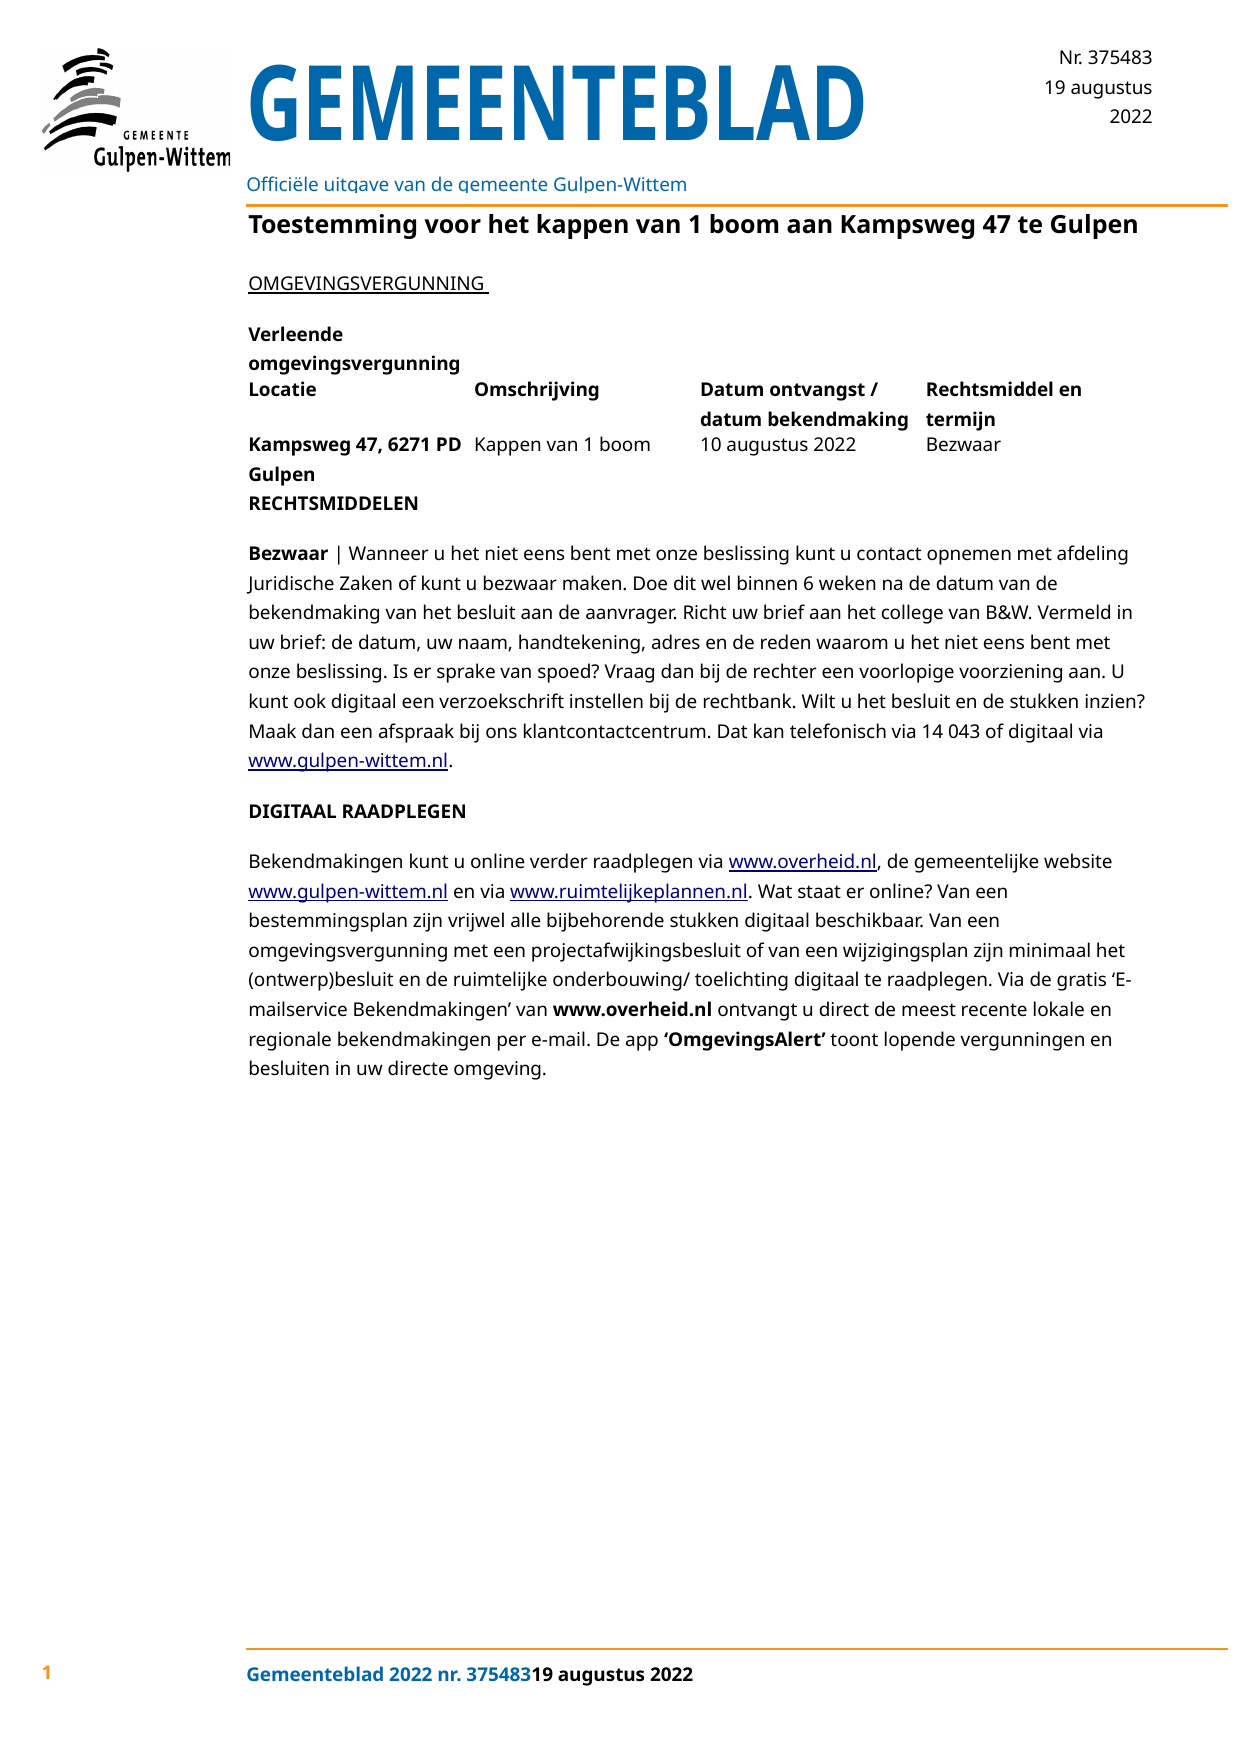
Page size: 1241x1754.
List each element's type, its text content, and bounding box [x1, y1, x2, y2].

table_cell Kampsweg 47, 6271 PD Gulpen [248, 431, 474, 487]
table_cell Rechtsmiddel en termijn [926, 376, 1152, 431]
table_cell Datum ontvangst / datum bekendmaking [700, 376, 926, 431]
text Bezwaar | Wanneer u het niet eens bent met onze beslissing kunt u contact opnemen met afdeling Juridische Zaken of kunt u bezwaar maken. Doe dit wel binnen 6 weken na de datum van de bekendmaking van het besluit aan de aanvrager. Richt uw brief aan het college van B&W. Vermeld in uw brief: de datum, uw naam, handtekening, adres en de reden waarom u het niet eens bent met onze beslissing. Is er sprake van spoed? Vraag dan bij de rechter een voorlopige voorziening aan. U kunt ook digitaal een verzoekschrift instellen bij de rechtbank. Wilt u het besluit en de stukken inzien? Maak dan een afspraak bij ons klantcontactcentrum. Dat kan telefonisch via 14 043 of digitaal via www.gulpen-wittem.nl. [248, 540, 1152, 773]
table_header [700, 321, 926, 376]
text DIGITAAL RAADPLEGEN [248, 798, 1152, 824]
text Bekendmakingen kunt u online verder raadplegen via www.overheid.nl, de gemeentelijke website www.gulpen-wittem.nl en via www.ruimtelijkeplannen.nl. Wat staat er online? Van een bestemmingsplan zijn vrijwel alle bijbehorende stukken digitaal beschikbaar. Van een omgevingsvergunning met een projectafwijkingsbesluit of van een wijzigingsplan zijn minimaal het (ontwerp)besluit en de ruimtelijke onderbouwing/ toelichting digitaal te raadplegen. Via de gratis ‘E-mailservice Bekendmakingen’ van www.overheid.nl ontvangt u direct de meest recente lokale en regionale bekendmakingen per e-mail. De app ‘OmgevingsAlert’ toont lopende vergunningen en besluiten in uw directe omgeving. [248, 848, 1152, 1081]
table_cell Locatie [248, 376, 474, 431]
table_cell Bezwaar [926, 431, 1152, 487]
table_header [474, 321, 700, 376]
table_header [926, 321, 1152, 376]
text RECHTSMIDDELEN [248, 490, 1152, 516]
table_cell Kappen van 1 boom [474, 431, 700, 487]
picture [41, 47, 231, 172]
table_cell 10 augustus 2022 [700, 431, 926, 487]
text Toestemming voor het kappen van 1 boom aan Kampsweg 47 te Gulpen [248, 207, 1152, 241]
table_header Verleende omgevingsvergunning [248, 321, 474, 376]
table_cell Omschrijving [474, 376, 700, 431]
text OMGEVINGSVERGUNNING [248, 270, 1152, 296]
